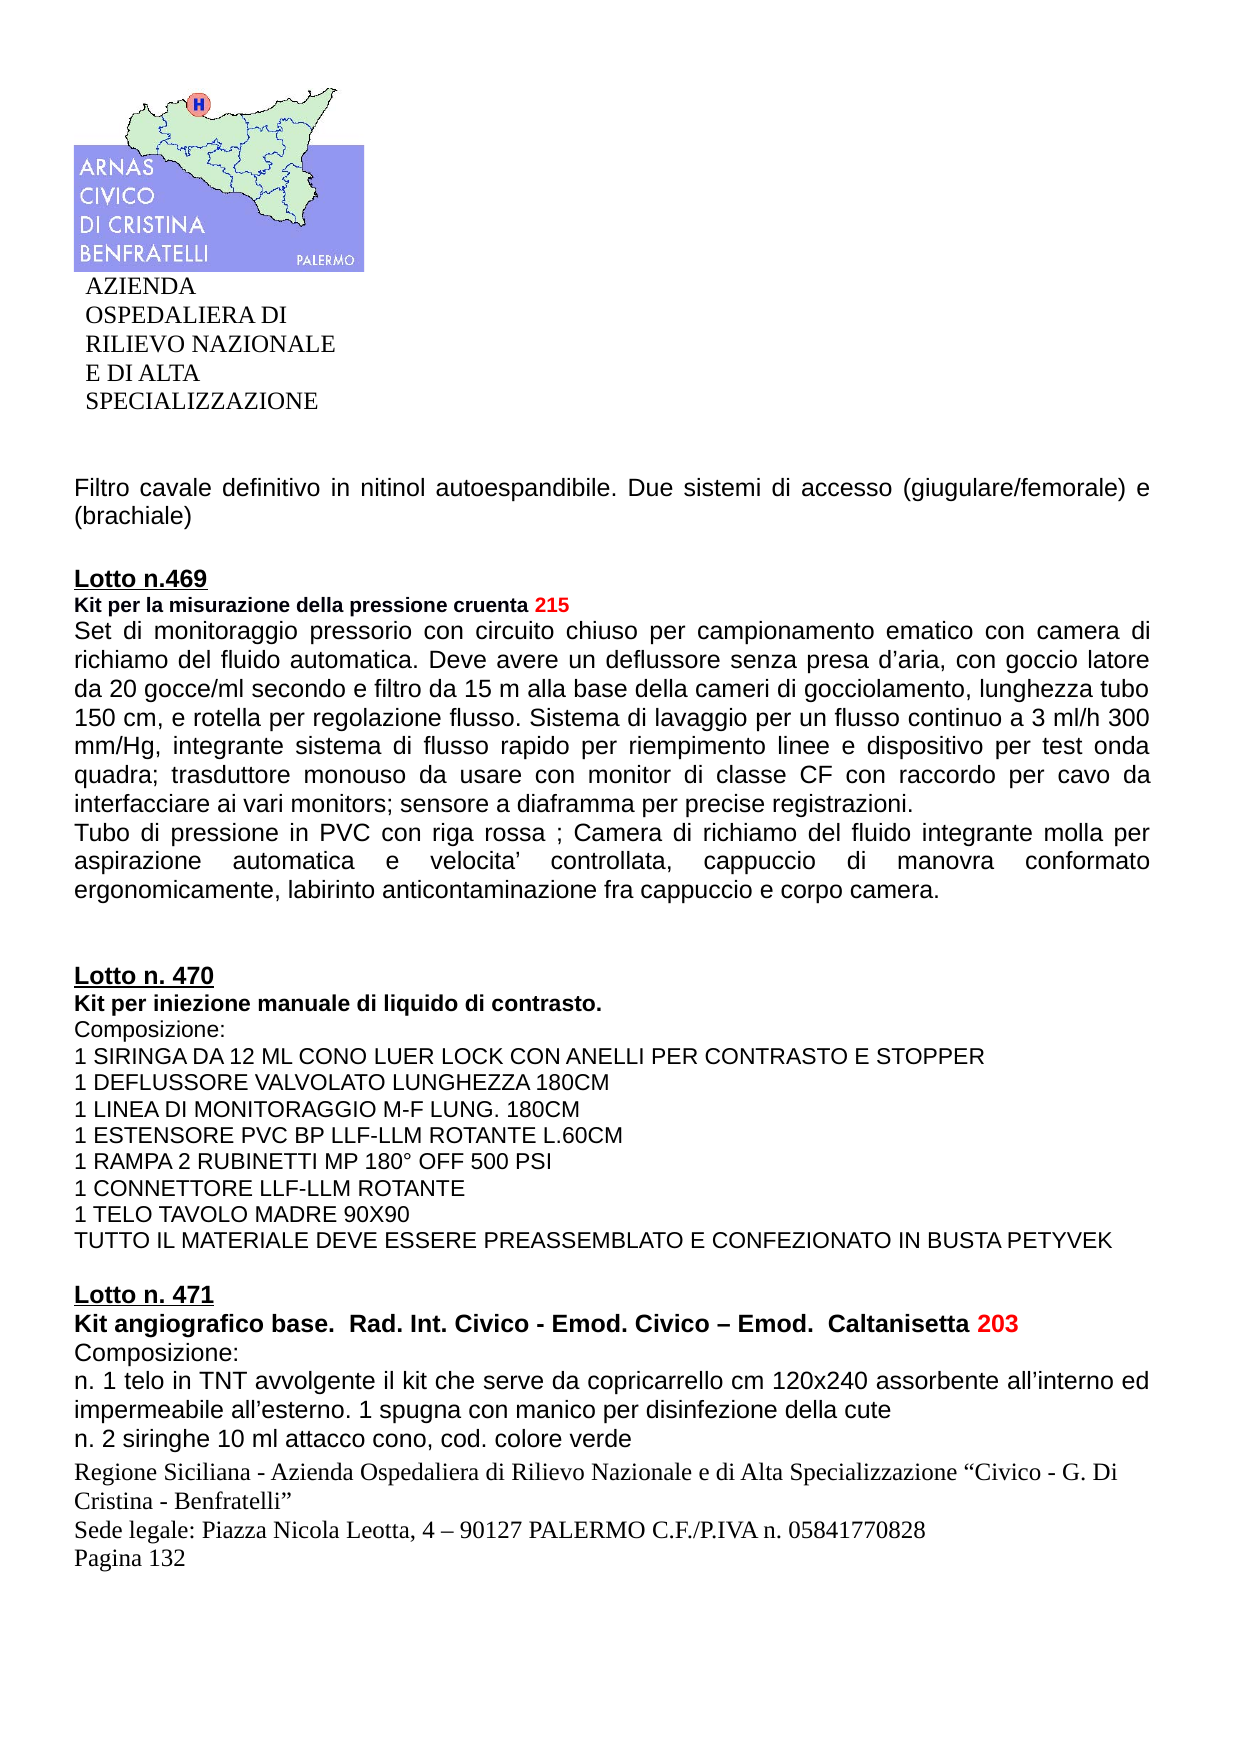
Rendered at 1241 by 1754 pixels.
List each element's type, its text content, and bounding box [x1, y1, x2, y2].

text n. 2 siringhe 10 ml attacco cono, cod. colore verde [74, 1424, 1152, 1452]
text Lotto n. 471 [74, 1280, 1152, 1309]
text TUTTO IL MATERIALE DEVE ESSERE PREASSEMBLATO E CONFEZIONATO IN BUSTA PETYVEK [74, 1227, 1152, 1254]
text Filtro cavale definitivo in nitinol autoespandibile. Due sistemi di accesso (giugulare/femorale) e (brachiale) [74, 473, 1152, 530]
text Lotto n. 470 [74, 961, 1152, 990]
text 1 CONNETTORE LLF-LLM ROTANTE [74, 1174, 1152, 1201]
text 1 TELO TAVOLO MADRE 90X90 [74, 1201, 1152, 1227]
text Kit per iniezione manuale di liquido di contrasto. [74, 990, 1152, 1016]
text Tubo di pressione in PVC con riga rossa ; Camera di richiamo del fluido integrante molla per aspirazione automatica e velocita’ controllata, cappuccio di manovra conformato ergonomicamente, labirinto anticontaminazione fra cappuccio e corpo camera. [74, 818, 1152, 904]
text Composizione: [74, 1016, 1152, 1043]
picture [73, 88, 365, 272]
text n. 1 telo in TNT avvolgente il kit che serve da copricarrello cm 120x240 assorbente all’interno ed impermeabile all’esterno. 1 spugna con manico per disinfezione della cute [74, 1366, 1152, 1424]
text 1 ESTENSORE PVC BP LLF-LLM ROTANTE L.60CM [74, 1122, 1152, 1148]
text Kit per la misurazione della pressione cruenta 215 [74, 592, 1152, 616]
text 1 LINEA DI MONITORAGGIO M-F LUNG. 180CM [74, 1096, 1152, 1122]
text 1 SIRINGA DA 12 ML CONO LUER LOCK CON ANELLI PER CONTRASTO E STOPPER [74, 1043, 1152, 1069]
text Lotto n.469 [74, 564, 1152, 592]
text Kit angiografico base. Rad. Int. Civico - Emod. Civico – Emod. Caltanisetta 203 [74, 1309, 1152, 1337]
text Set di monitoraggio pressorio con circuito chiuso per campionamento ematico con camera di richiamo del fluido automatica. Deve avere un deflussore senza presa d’aria, con goccio latore da 20 gocce/ml secondo e filtro da 15 m alla base della cameri di gocciolamento, lunghezza tubo 150 cm, e rotella per regolazione flusso. Sistema di lavaggio per un flusso continuo a 3 ml/h 300 mm/Hg, integrante sistema di flusso rapido per riempimento linee e dispositivo per test onda quadra; trasduttore monouso da usare con monitor di classe CF con raccordo per cavo da interfacciare ai vari monitors; sensore a diaframma per precise registrazioni. [74, 616, 1152, 818]
text 1 DEFLUSSORE VALVOLATO LUNGHEZZA 180CM [74, 1069, 1152, 1096]
text 1 RAMPA 2 RUBINETTI MP 180° OFF 500 PSI [74, 1148, 1152, 1174]
text Composizione: [74, 1337, 1152, 1366]
